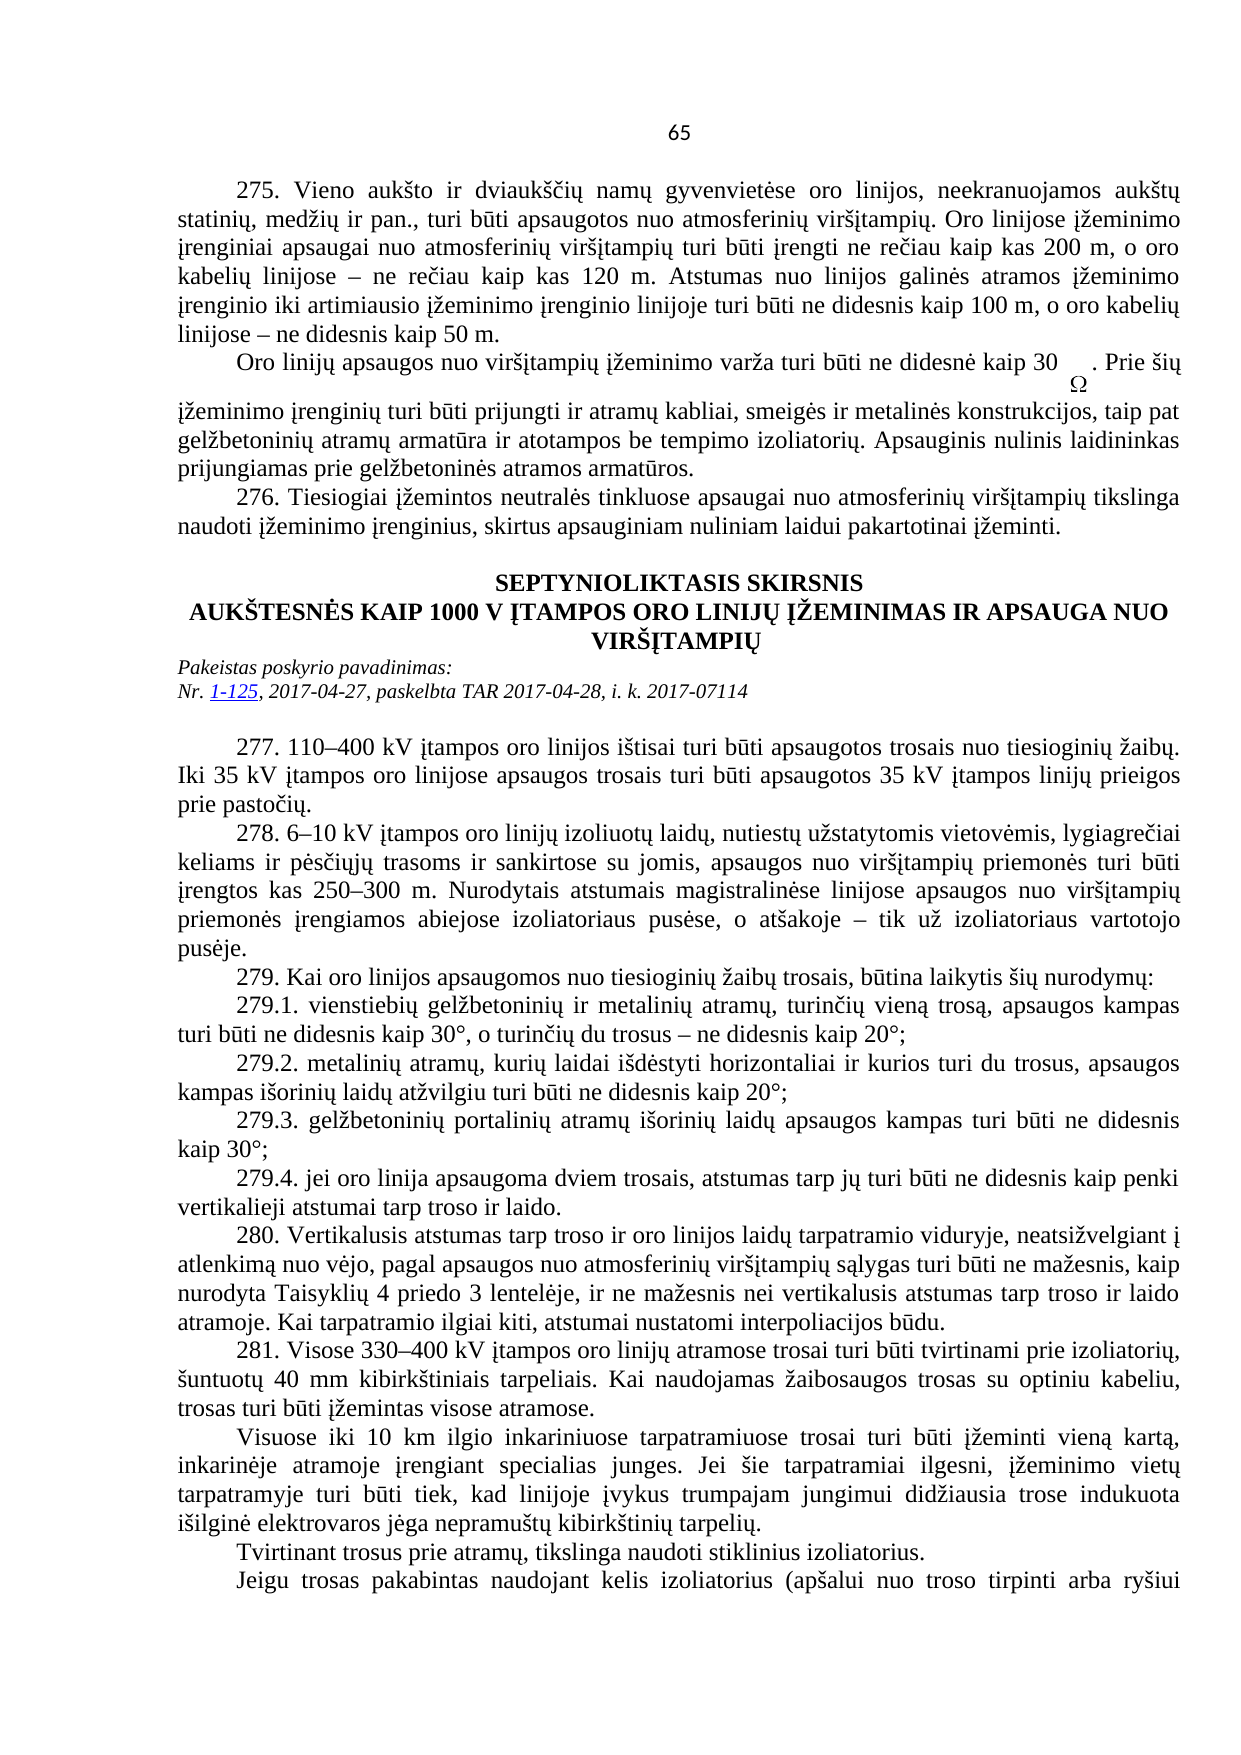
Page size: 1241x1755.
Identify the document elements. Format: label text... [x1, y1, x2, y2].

text Nr. 1-125, 2017-04-27, paskelbta TAR 2017-04-28, i. k. 2017-07114 [177, 679, 1181, 703]
text SEPTYNIOLIKTASIS SKIRSNIS [177, 568, 1181, 597]
text 276. Tiesiogiai įžemintos neutralės tinkluose apsaugai nuo atmosferinių viršįtampių tikslinga naudoti įžeminimo įrenginius, skirtus apsauginiam nuliniam laidui pakartotinai įžeminti. [177, 482, 1181, 540]
text Visuose iki 10 km ilgio inkariniuose tarpatramiuose trosai turi būti įžeminti vieną kartą, inkarinėje atramoje įrengiant specialias junges. Jei šie tarpatramiai ilgesni, įžeminimo vietų tarpatramyje turi būti tiek, kad linijoje įvykus trumpajam jungimui didžiausia trose indukuota išilginė elektrovaros jėga nepramuštų kibirkštinių tarpelių. [177, 1422, 1181, 1537]
text Jeigu trosas pakabintas naudojant kelis izoliatorius (apšalui nuo troso tirpinti arba ryšiui [177, 1565, 1181, 1594]
text 280. Vertikalusis atstumas tarp troso ir oro linijos laidų tarpatramio viduryje, neatsižvelgiant į atlenkimą nuo vėjo, pagal apsaugos nuo atmosferinių viršįtampių sąlygas turi būti ne mažesnis, kaip nurodyta Taisyklių 4 priedo 3 lentelėje, ir ne mažesnis nei vertikalusis atstumas tarp troso ir laido atramoje. Kai tarpatramio ilgiai kiti, atstumai nustatomi interpoliacijos būdu. [177, 1220, 1181, 1335]
text 279. Kai oro linijos apsaugomos nuo tiesioginių žaibų trosais, būtina laikytis šių nurodymų: [177, 962, 1181, 990]
text AUKŠTESNĖS KAIP 1000 V ĮTAMPOS ORO LINIJŲ ĮŽEMINIMAS IR APSAUGA NUO VIRŠĮTAMPIŲ [177, 597, 1181, 655]
text 275. Vieno aukšto ir dviaukščių namų gyvenvietėse oro linijos, neekranuojamos aukštų statinių, medžių ir pan., turi būti apsaugotos nuo atmosferinių viršįtampių. Oro linijose įžeminimo įrenginiai apsaugai nuo atmosferinių viršįtampių turi būti įrengti ne rečiau kaip kas 200 m, o oro kabelių linijose – ne rečiau kaip kas 120 m. Atstumas nuo linijos galinės atramos įžeminimo įrenginio iki artimiausio įžeminimo įrenginio linijoje turi būti ne didesnis kaip 100 m, o oro kabelių linijose – ne didesnis kaip 50 m. [177, 175, 1181, 347]
text Oro linijų apsaugos nuo viršįtampių įžeminimo varža turi būti ne didesnė kaip 30 . Prie šių įžeminimo įrenginių turi būti prijungti ir atramų kabliai, smeigės ir metalinės konstrukcijos, taip pat gelžbetoninių atramų armatūra ir atotampos be tempimo izoliatorių. Apsauginis nulinis laidininkas prijungiamas prie gelžbetoninės atramos armatūros. [177, 347, 1181, 482]
text 279.1. vienstiebių gelžbetoninių ir metalinių atramų, turinčių vieną trosą, apsaugos kampas turi būti ne didesnis kaip 30°, o turinčių du trosus – ne didesnis kaip 20°; [177, 990, 1181, 1048]
text 279.3. gelžbetoninių portalinių atramų išorinių laidų apsaugos kampas turi būti ne didesnis kaip 30°; [177, 1105, 1181, 1163]
text Pakeistas poskyrio pavadinimas: [177, 655, 1181, 679]
text 279.2. metalinių atramų, kurių laidai išdėstyti horizontaliai ir kurios turi du trosus, apsaugos kampas išorinių laidų atžvilgiu turi būti ne didesnis kaip 20°; [177, 1048, 1181, 1105]
text 279.4. jei oro linija apsaugoma dviem trosais, atstumas tarp jų turi būti ne didesnis kaip penki vertikalieji atstumai tarp troso ir laido. [177, 1163, 1181, 1220]
text 277. 110–400 kV įtampos oro linijos ištisai turi būti apsaugotos trosais nuo tiesioginių žaibų. Iki 35 kV įtampos oro linijose apsaugos trosais turi būti apsaugotos 35 kV įtampos linijų prieigos prie pastočių. [177, 732, 1181, 818]
text Tvirtinant trosus prie atramų, tikslinga naudoti stiklinius izoliatorius. [177, 1537, 1181, 1565]
text 281. Visose 330–400 kV įtampos oro linijų atramose trosai turi būti tvirtinami prie izoliatorių, šuntuotų 40 mm kibirkštiniais tarpeliais. Kai naudojamas žaibosaugos trosas su optiniu kabeliu, trosas turi būti įžemintas visose atramose. [177, 1335, 1181, 1422]
text 278. 6–10 kV įtampos oro linijų izoliuotų laidų, nutiestų užstatytomis vietovėmis, lygiagrečiai keliams ir pėsčiųjų trasoms ir sankirtose su jomis, apsaugos nuo viršįtampių priemonės turi būti įrengtos kas 250–300 m. Nurodytais atstumais magistralinėse linijose apsaugos nuo viršįtampių priemonės įrengiamos abiejose izoliatoriaus pusėse, o atšakoje – tik už izoliatoriaus vartotojo pusėje. [177, 818, 1181, 962]
